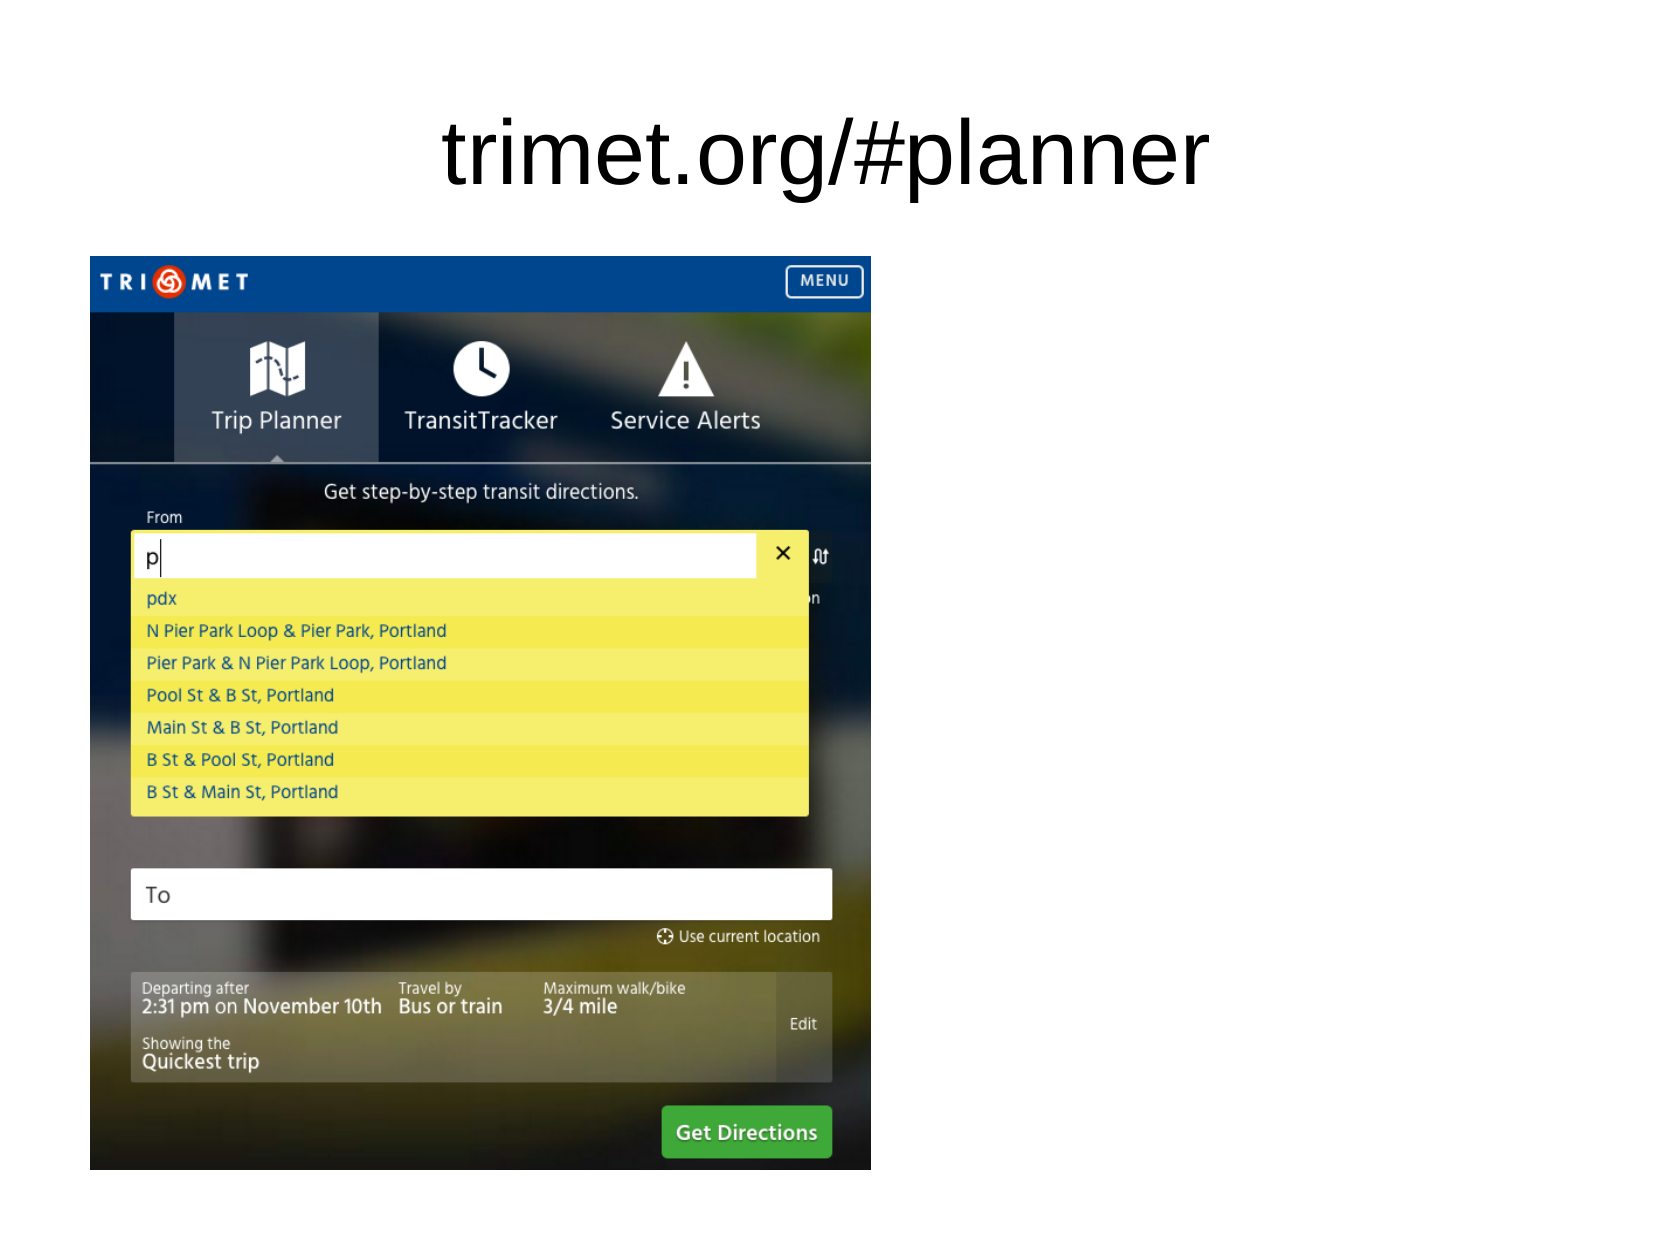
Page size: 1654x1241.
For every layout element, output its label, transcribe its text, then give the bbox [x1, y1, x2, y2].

title trimet.org/#planner [82, 49, 1571, 257]
picture [90, 256, 871, 1171]
